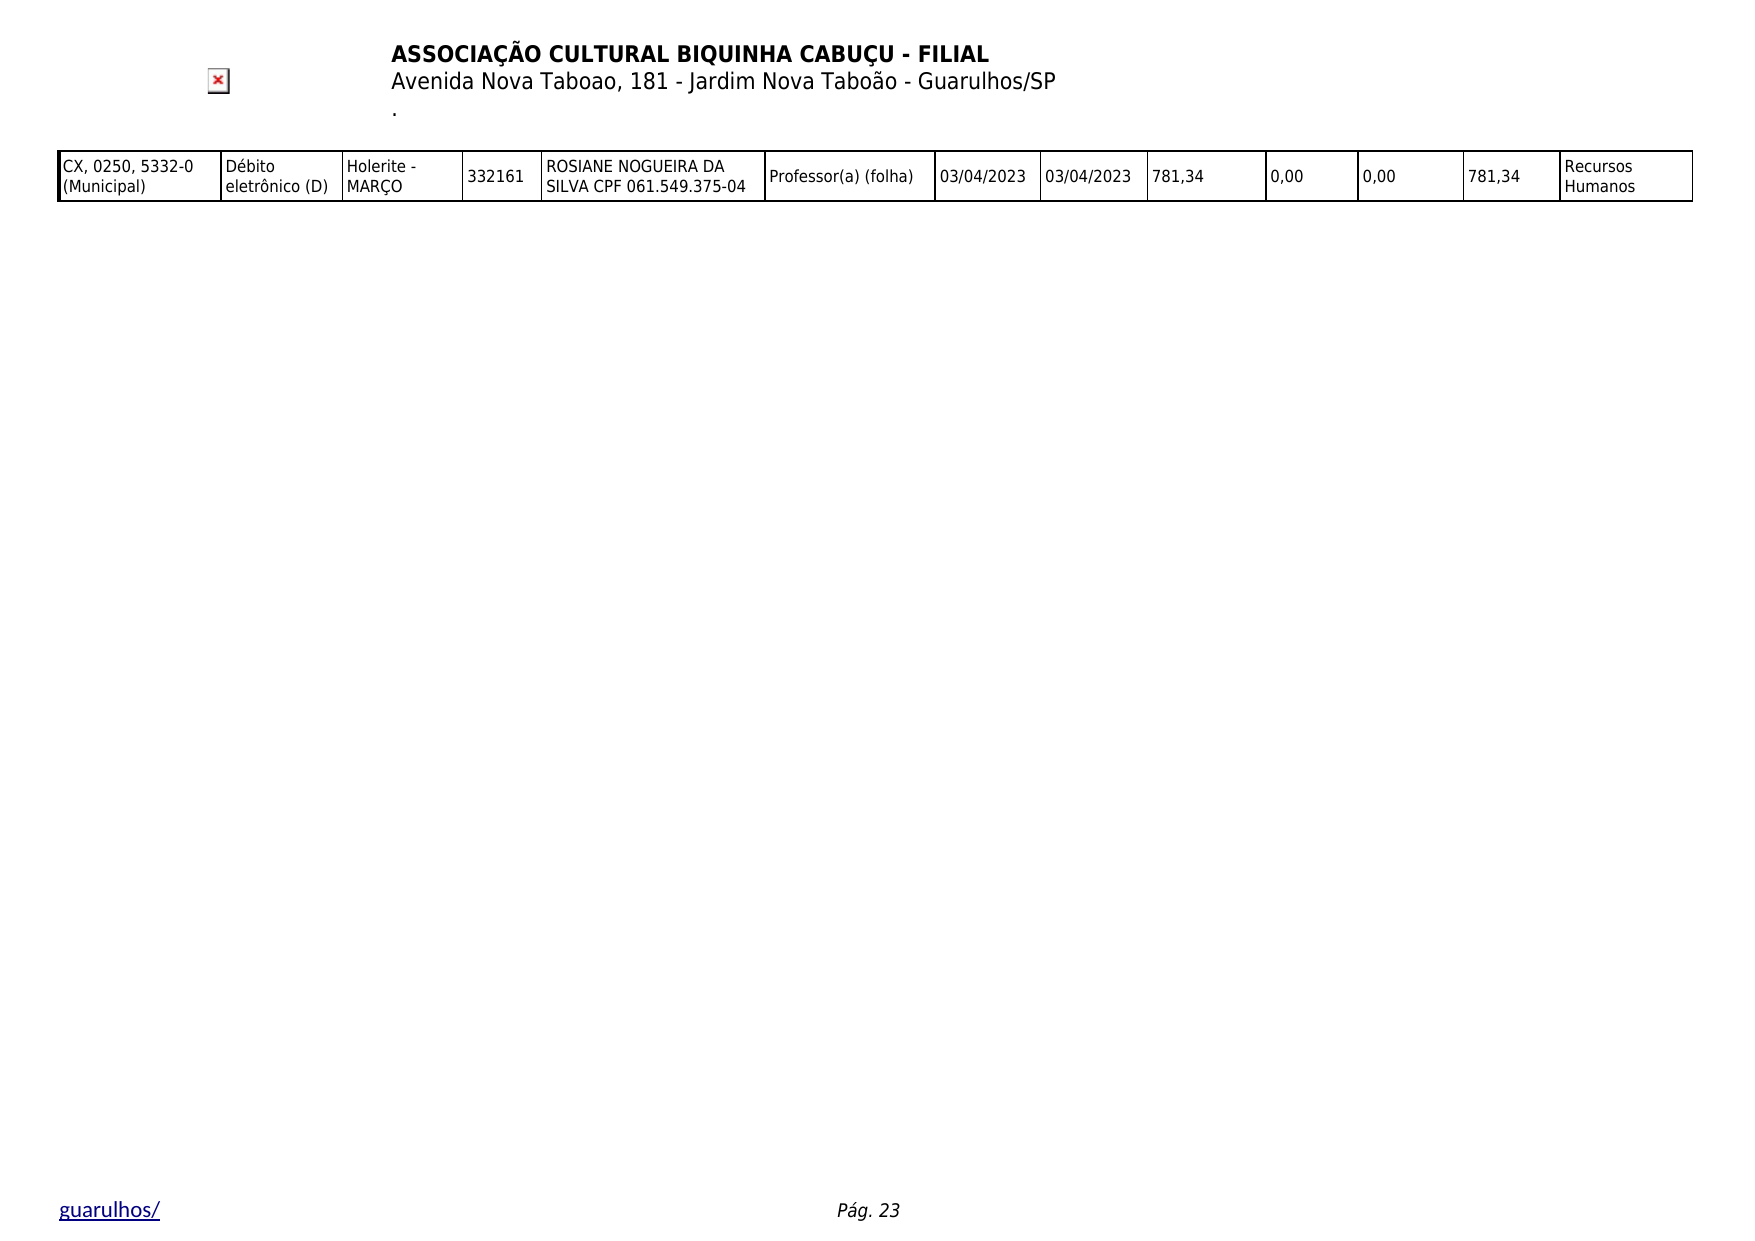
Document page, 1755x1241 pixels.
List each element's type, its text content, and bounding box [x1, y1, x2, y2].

table_cell 0,00 [1359, 152, 1463, 200]
table_cell Professor(a) (folha) [766, 152, 934, 200]
table_cell ROSIANE NOGUEIRA DA SILVA CPF 061.549.375-04 [542, 152, 764, 200]
table_cell 0,00 [1267, 152, 1357, 200]
table_cell 781,34 [1148, 152, 1265, 200]
table_cell 781,34 [1464, 152, 1559, 200]
table_cell CX, 0250, 5332-0 (Municipal) [61, 152, 220, 200]
table_cell Holerite - MARÇO [343, 152, 462, 200]
table_cell 03/04/2023 [1041, 152, 1147, 200]
table_cell Débito eletrônico (D) [222, 152, 342, 200]
table_cell 03/04/2023 [936, 152, 1040, 200]
table_cell 332161 [463, 152, 541, 200]
table_cell Recursos Humanos [1561, 152, 1692, 200]
